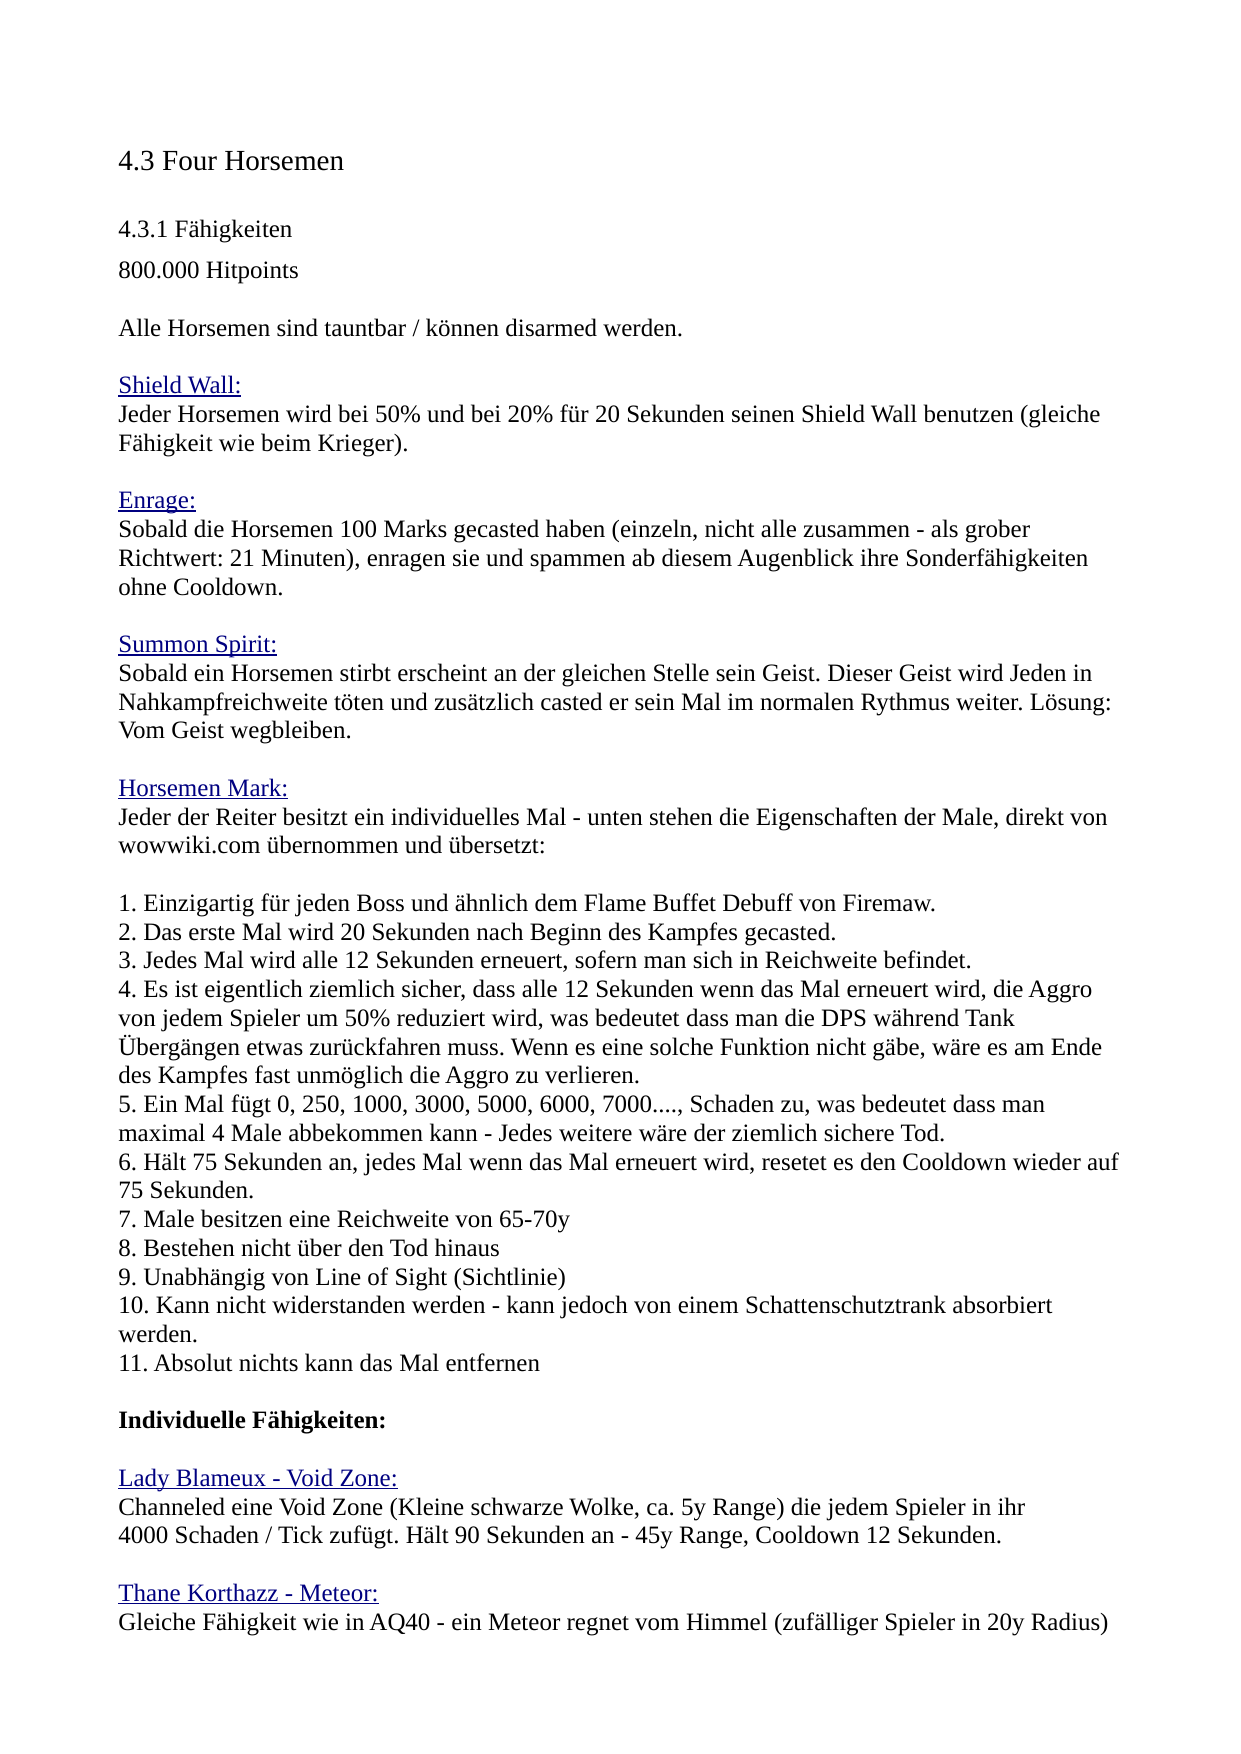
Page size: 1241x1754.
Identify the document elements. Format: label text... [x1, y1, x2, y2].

subtitle 4.3 Four Horsemen [118, 143, 1122, 177]
subtitle 4.3.1 Fähigkeiten [118, 214, 1122, 243]
text 800.000 Hitpoints Alle Horsemen sind tauntbar / können disarmed werden. Shield Wall: Jeder Horsemen wird bei 50% und bei 20% für 20 Sekunden seinen Shield Wall benutzen (gleiche Fähigkeit wie beim Krieger). Enrage: Sobald die Horsemen 100 Marks gecasted haben (einzeln, nicht alle zusammen - als grober Richtwert: 21 Minuten), enragen sie und spammen ab diesem Augenblick ihre Sonderfähigkeiten ohne Cooldown. Summon Spirit: Sobald ein Horsemen stirbt erscheint an der gleichen Stelle sein Geist. Dieser Geist wird Jeden in Nahkampfreichweite töten und zusätzlich casted er sein Mal im normalen Rythmus weiter. Lösung: Vom Geist wegbleiben. Horsemen Mark: Jeder der Reiter besitzt ein individuelles Mal - unten stehen die Eigenschaften der Male, direkt von wowwiki.com übernommen und übersetzt: 1. Einzigartig für jeden Boss und ähnlich dem Flame Buffet Debuff von Firemaw. 2. Das erste Mal wird 20 Sekunden nach Beginn des Kampfes gecasted. 3. Jedes Mal wird alle 12 Sekunden erneuert, sofern man sich in Reichweite befindet. 4. Es ist eigentlich ziemlich sicher, dass alle 12 Sekunden wenn das Mal erneuert wird, die Aggro von jedem Spieler um 50% reduziert wird, was bedeutet dass man die DPS während Tank Übergängen etwas zurückfahren muss. Wenn es eine solche Funktion nicht gäbe, wäre es am Ende des Kampfes fast unmöglich die Aggro zu verlieren. 5. Ein Mal fügt 0, 250, 1000, 3000, 5000, 6000, 7000...., Schaden zu, was bedeutet dass man maximal 4 Male abbekommen kann - Jedes weitere wäre der ziemlich sichere Tod. 6. Hält 75 Sekunden an, jedes Mal wenn das Mal erneuert wird, resetet es den Cooldown wieder auf 75 Sekunden. 7. Male besitzen eine Reichweite von 65-70y 8. Bestehen nicht über den Tod hinaus 9. Unabhängig von Line of Sight (Sichtlinie) 10. Kann nicht widerstanden werden - kann jedoch von einem Schattenschutztrank absorbiert werden. 11. Absolut nichts kann das Mal entfernen Individuelle Fähigkeiten: Lady Blameux - Void Zone: Channeled eine Void Zone (Kleine schwarze Wolke, ca. 5y Range) die jedem Spieler in ihr 4000 Schaden / Tick zufügt. Hält 90 Sekunden an - 45y Range, Cooldown 12 Sekunden. Thane Korthazz - Meteor: Gleiche Fähigkeit wie in AQ40 - ein Meteor regnet vom Himmel (zufälliger Spieler in 20y Radius) [118, 255, 1122, 1635]
